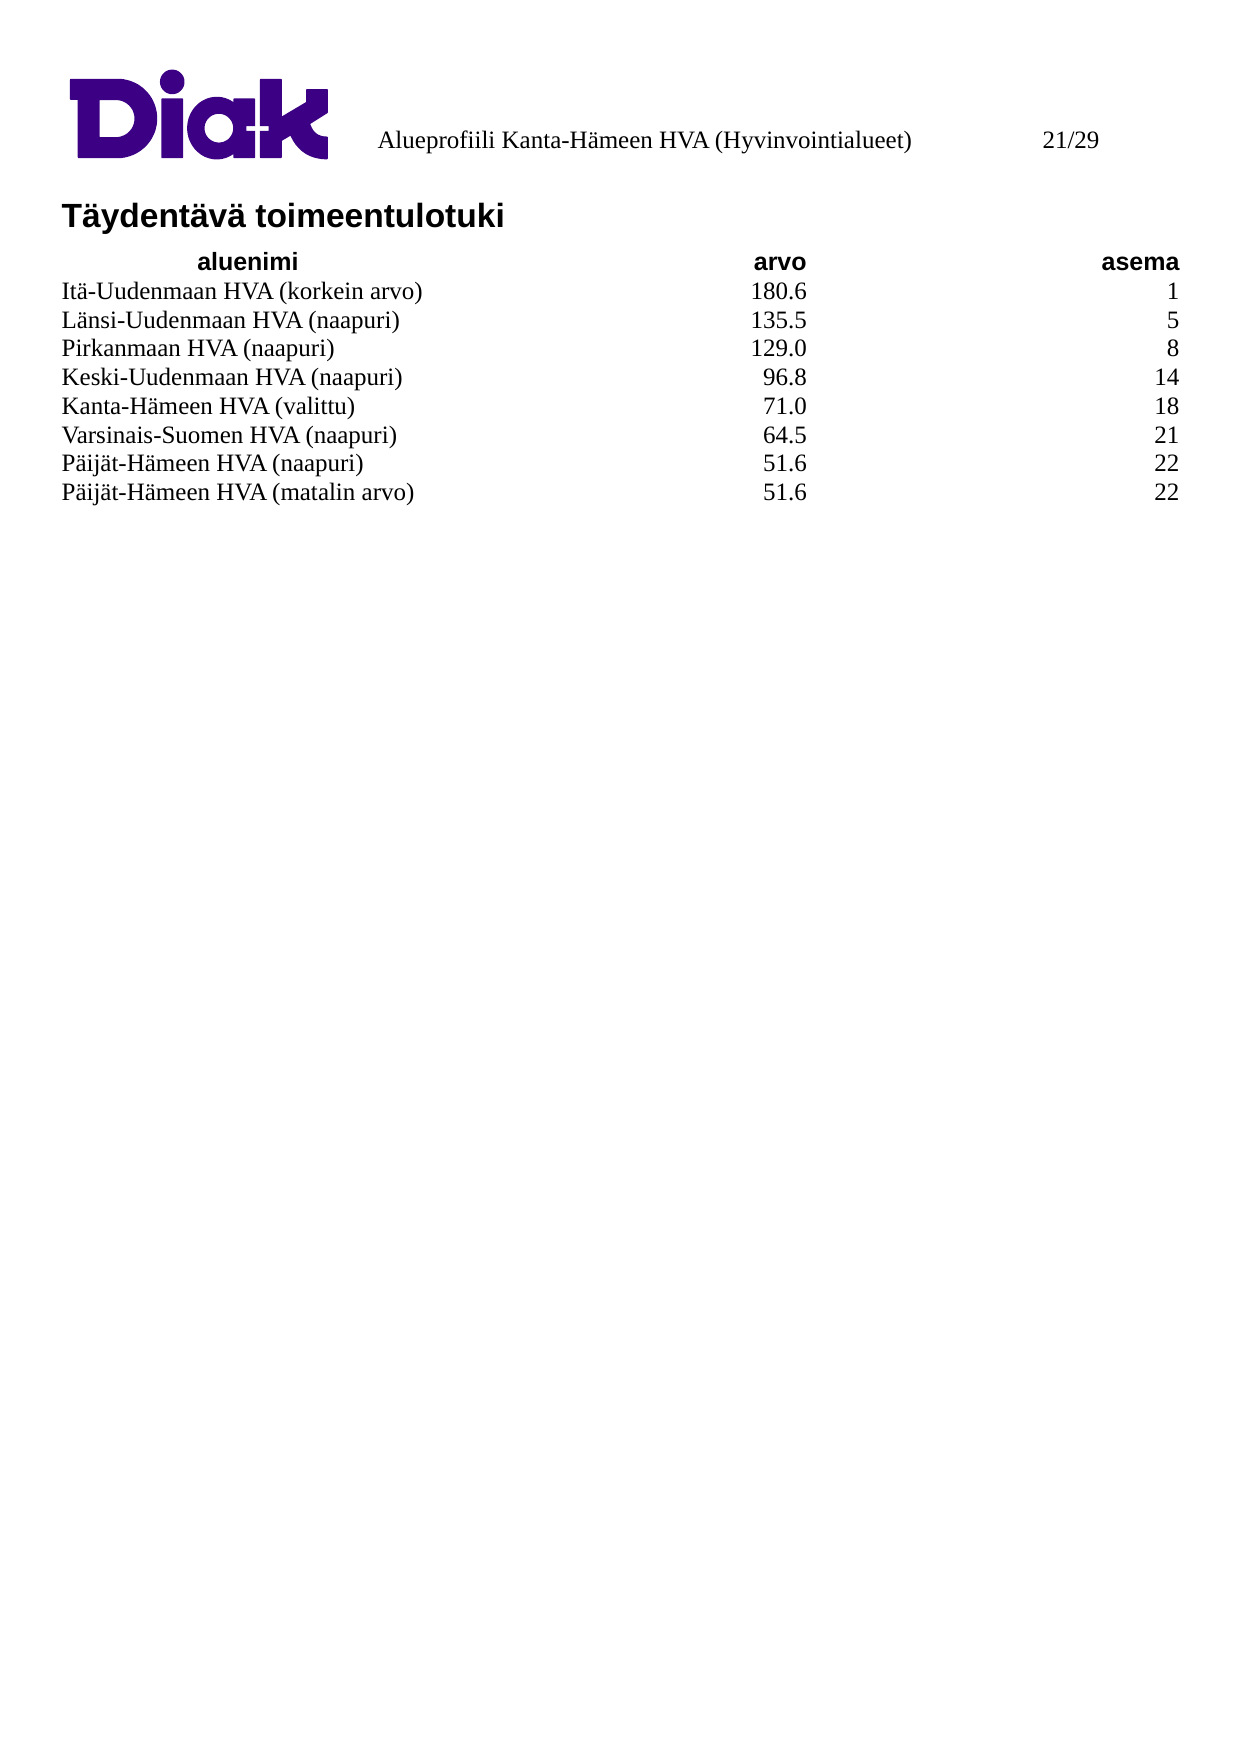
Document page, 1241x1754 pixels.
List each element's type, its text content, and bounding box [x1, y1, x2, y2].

table_cell 8 [806, 334, 1179, 362]
table_cell Varsinais-Suomen HVA (naapuri) [61, 420, 434, 448]
table_cell 18 [806, 391, 1179, 420]
table_cell 135.5 [434, 305, 806, 333]
table_cell 180.6 [434, 276, 806, 305]
table_cell Keski-Uudenmaan HVA (naapuri) [61, 362, 434, 391]
table_cell Pirkanmaan HVA (naapuri) [61, 334, 434, 362]
table_header arvo [434, 247, 806, 276]
table_cell Länsi-Uudenmaan HVA (naapuri) [61, 305, 434, 333]
table_cell Itä-Uudenmaan HVA (korkein arvo) [61, 276, 434, 305]
table_cell 1 [806, 276, 1179, 305]
table_cell 96.8 [434, 362, 806, 391]
table_cell Päijät-Hämeen HVA (matalin arvo) [61, 477, 434, 506]
table_cell 22 [806, 449, 1179, 477]
subtitle Täydentävä toimeentulotuki [61, 196, 1179, 235]
table_cell 51.6 [434, 449, 806, 477]
table_header aluenimi [61, 247, 434, 276]
table_cell 71.0 [434, 391, 806, 420]
table_cell 51.6 [434, 477, 806, 506]
table_cell 21 [806, 420, 1179, 448]
table_cell 22 [806, 477, 1179, 506]
table_header asema [806, 247, 1179, 276]
table_cell Kanta-Hämeen HVA (valittu) [61, 391, 434, 420]
table_cell 129.0 [434, 334, 806, 362]
table_cell 14 [806, 362, 1179, 391]
table_cell 64.5 [434, 420, 806, 448]
table_cell 5 [806, 305, 1179, 333]
table_cell Päijät-Hämeen HVA (naapuri) [61, 449, 434, 477]
